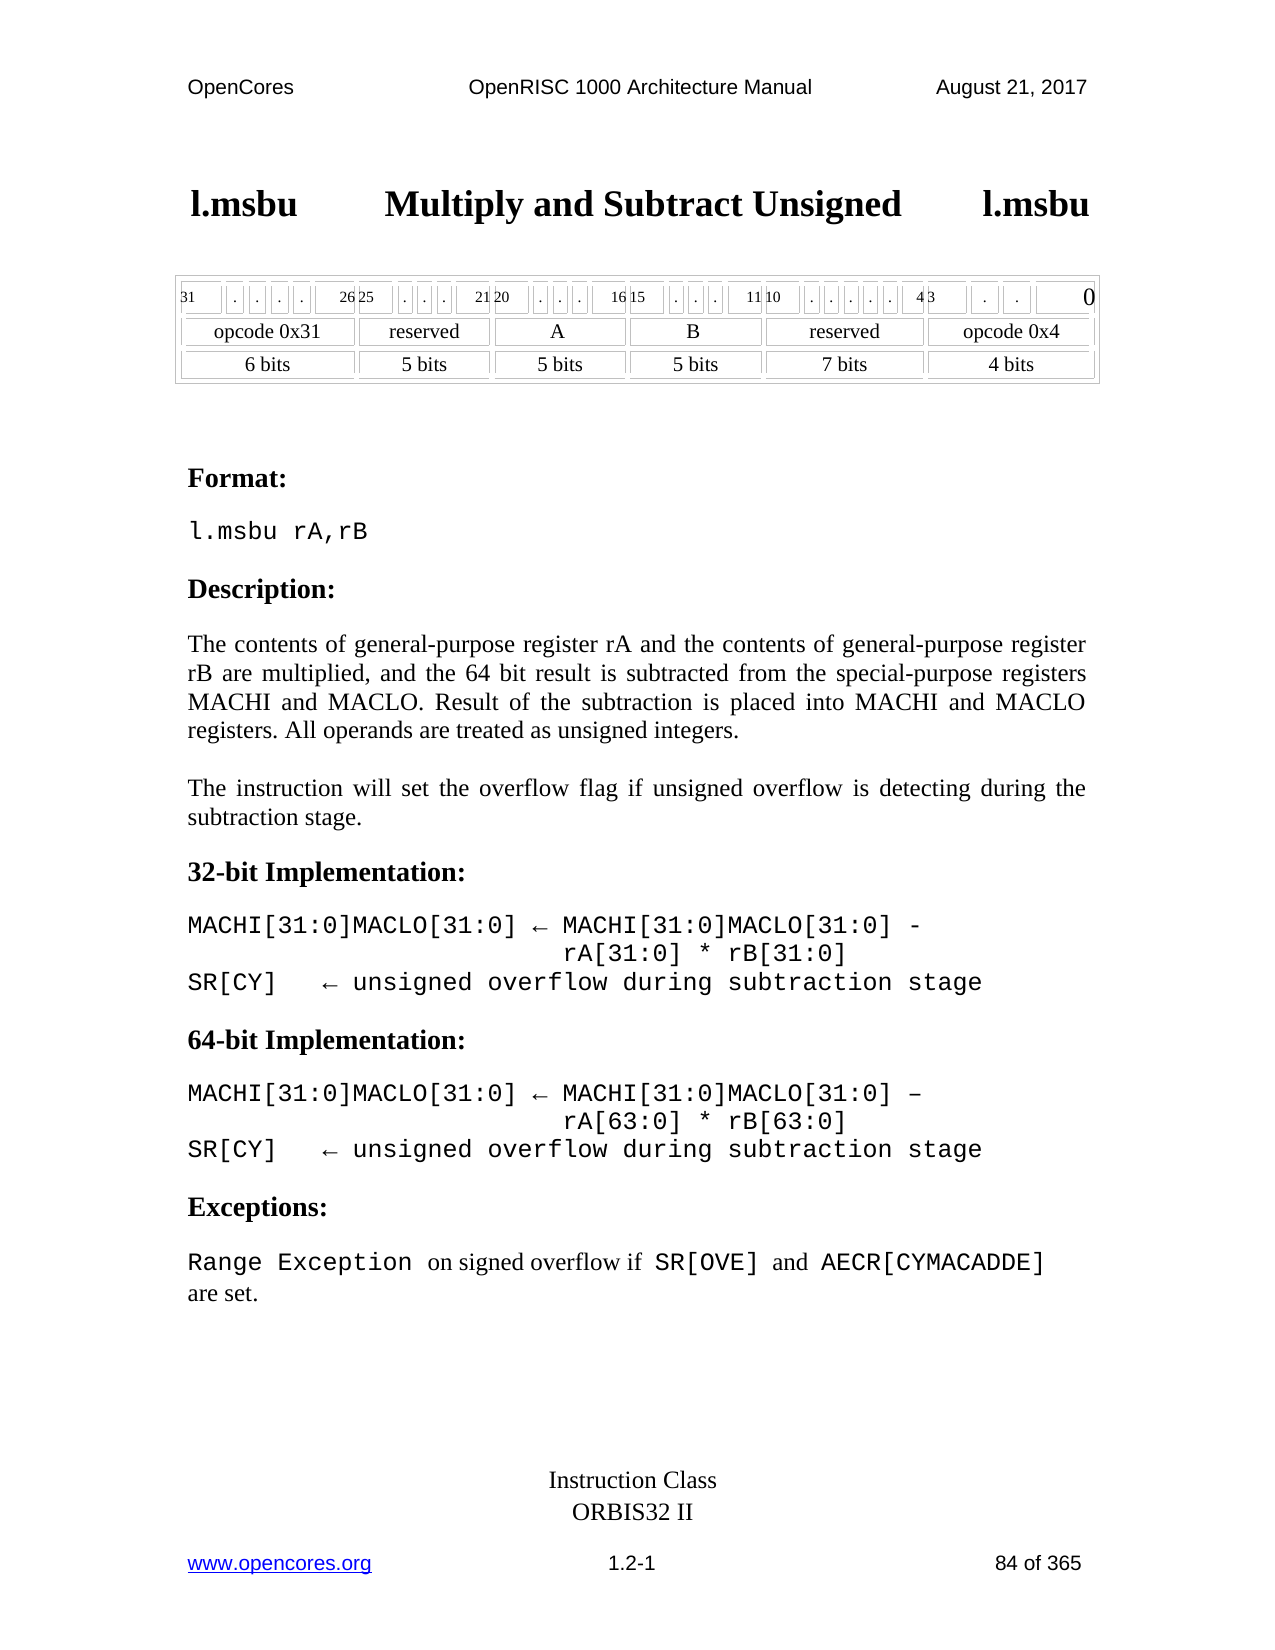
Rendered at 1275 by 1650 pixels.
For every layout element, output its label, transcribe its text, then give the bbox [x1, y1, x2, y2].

text rA[63:0] * rB[63:0] [187, 1108, 1087, 1137]
text 64-bit Implementation: [187, 1023, 1087, 1055]
text l.msbu rA,rB [187, 518, 1087, 547]
text MACHI[31:0]MACLO[31:0] ← MACHI[31:0]MACLO[31:0] – [187, 1080, 1087, 1108]
text rA[31:0] * rB[31:0] [187, 941, 1087, 969]
text Format: [187, 461, 1087, 493]
text SR[CY] ← unsigned overflow during subtraction stage [187, 969, 1087, 998]
text Range Exception on signed overflow if SR[OVE] and AECR[CYMACADDE] are set. [187, 1247, 1087, 1309]
text The contents of general-purpose register rA and the contents of general-purpose register rB are multiplied, and the 64 bit result is subtracted from the special-purpose registers MACHI and MACLO. Result of the subtraction is placed into MACHI and MACLO registers. All operands are treated as unsigned integers. [187, 629, 1087, 744]
text Description: [187, 572, 1087, 604]
text Exceptions: [187, 1190, 1087, 1222]
text SR[CY] ← unsigned overflow during subtraction stage [187, 1137, 1087, 1165]
text The instruction will set the overflow flag if unsigned overflow is detecting during the subtraction stage. [187, 773, 1087, 830]
text 32-bit Implementation: [187, 855, 1087, 888]
text MACHI[31:0]MACLO[31:0] ← MACHI[31:0]MACLO[31:0] - [187, 913, 1087, 941]
